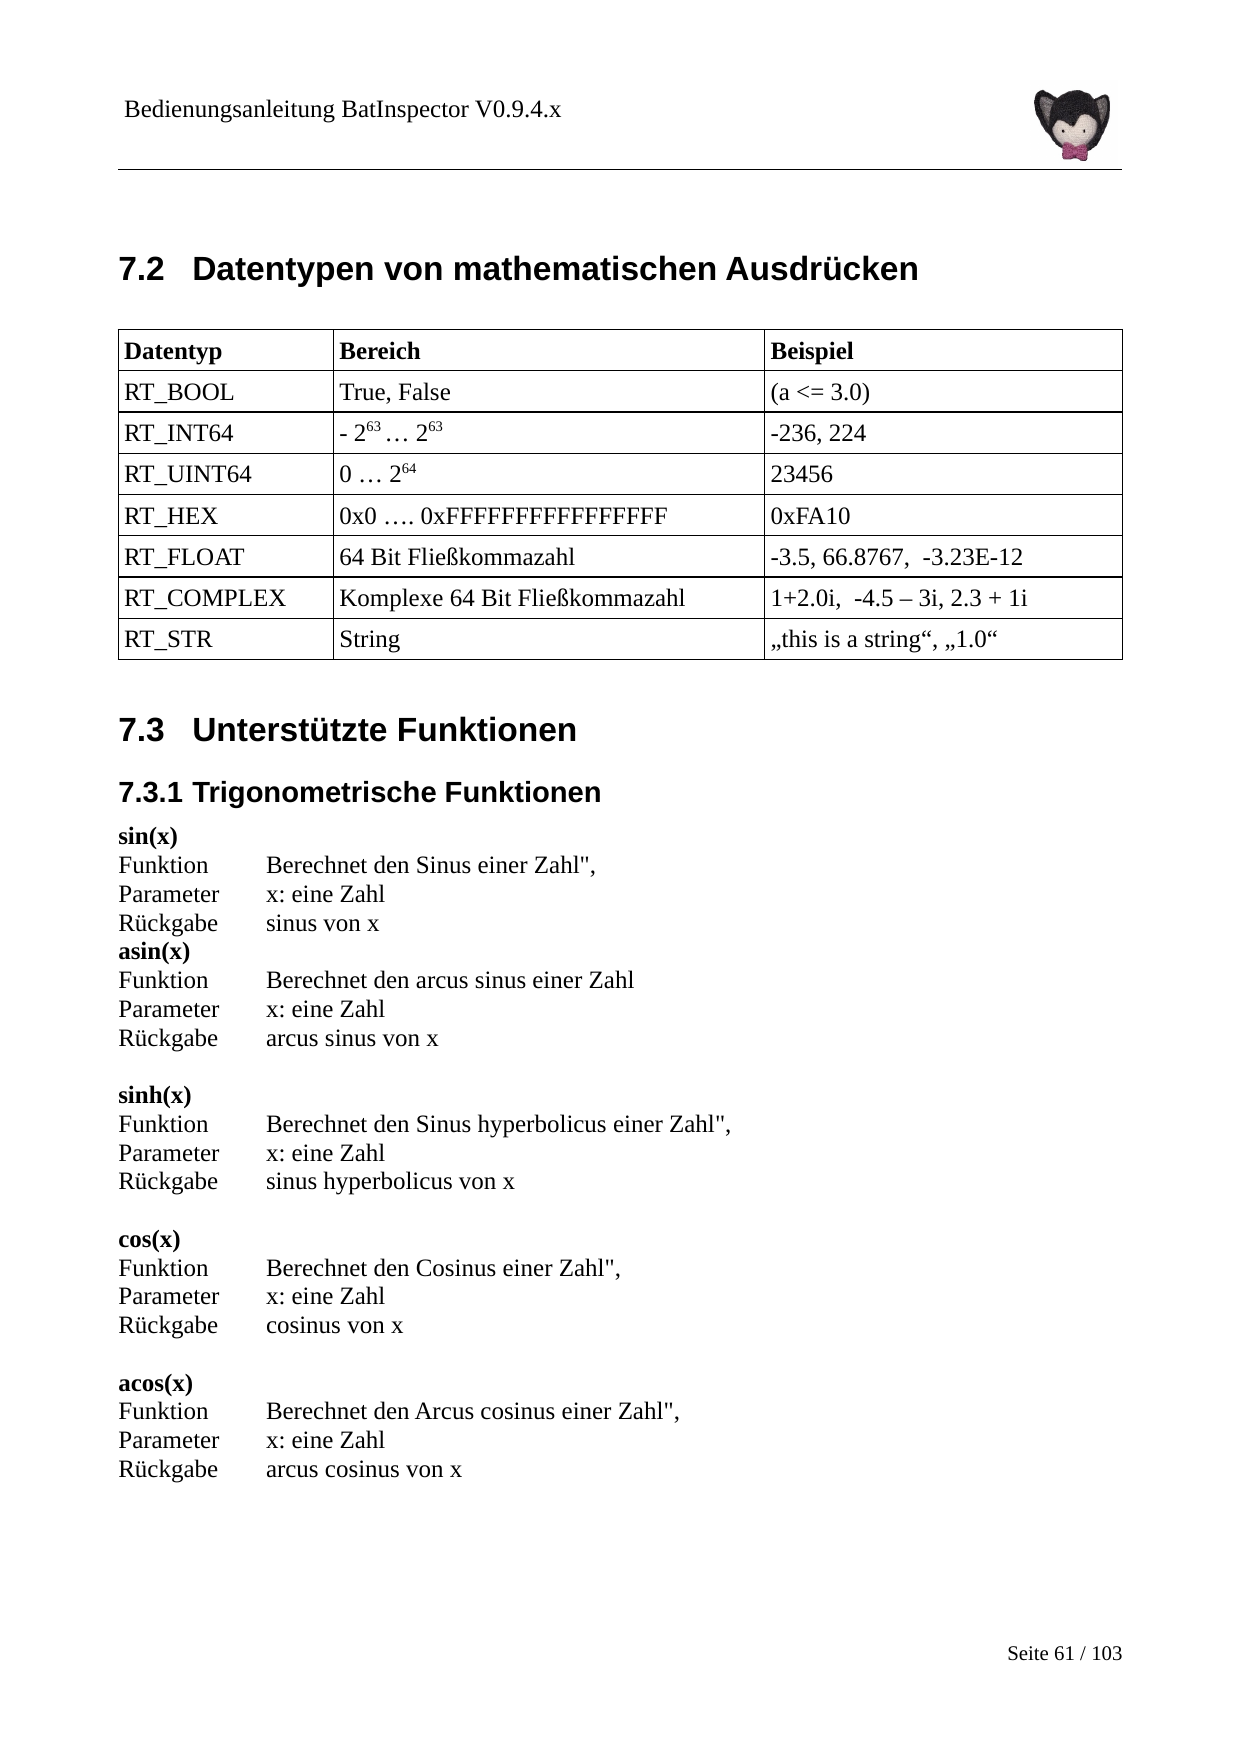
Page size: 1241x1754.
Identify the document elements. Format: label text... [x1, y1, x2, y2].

table_cell String [334, 619, 764, 659]
text Parameter x: eine Zahl [118, 1281, 1122, 1310]
text Rückgabe arcus cosinus von x [118, 1454, 1122, 1483]
table_cell 0 … 264 [334, 454, 764, 494]
text Funktion Berechnet den Sinus hyperbolicus einer Zahl", [118, 1109, 1122, 1138]
table_cell -236, 224 [765, 413, 1122, 453]
table_cell 0x0 …. 0xFFFFFFFFFFFFFFFF [334, 495, 764, 535]
subtitle Datentypen von mathematischen Ausdrücken [118, 249, 1122, 288]
table_cell 0xFA10 [765, 495, 1122, 535]
text asin(x) [118, 936, 1122, 965]
table_cell 64 Bit Fließkommazahl [334, 536, 764, 576]
text Rückgabe cosinus von x [118, 1310, 1122, 1339]
table_cell RT_FLOAT [119, 536, 333, 576]
subtitle Unterstützte Funktionen [118, 709, 1122, 748]
text Funktion Berechnet den Arcus cosinus einer Zahl", [118, 1396, 1122, 1425]
text Funktion Berechnet den Sinus einer Zahl", [118, 850, 1122, 879]
table_cell RT_STR [119, 619, 333, 659]
table_cell Komplexe 64 Bit Fließkommazahl [334, 578, 764, 618]
text Parameter x: eine Zahl [118, 879, 1122, 908]
text sin(x) [118, 821, 1122, 850]
table_cell 23456 [765, 454, 1122, 494]
text Funktion Berechnet den Cosinus einer Zahl", [118, 1253, 1122, 1281]
text acos(x) [118, 1368, 1122, 1396]
table_header Bereich [334, 330, 764, 370]
table_cell -3.5, 66.8767, -3.23E-12 [765, 536, 1122, 576]
subtitle Trigonometrische Funktionen [118, 775, 1122, 809]
text Parameter x: eine Zahl [118, 1138, 1122, 1166]
table_cell RT_COMPLEX [119, 578, 333, 618]
table_cell (a <= 3.0) [765, 371, 1122, 411]
table_cell True, False [334, 371, 764, 411]
table_cell RT_HEX [119, 495, 333, 535]
table_cell RT_BOOL [119, 371, 333, 411]
table_cell RT_INT64 [119, 413, 333, 453]
text Rückgabe sinus von x [118, 908, 1122, 936]
text sinh(x) [118, 1080, 1122, 1109]
table_header Beispiel [765, 330, 1122, 370]
table_cell - 263 … 263 [334, 413, 764, 453]
table_cell „this is a string“, „1.0“ [765, 619, 1122, 659]
text Parameter x: eine Zahl [118, 1425, 1122, 1454]
picture [1030, 80, 1119, 169]
text Funktion Berechnet den arcus sinus einer Zahl [118, 965, 1122, 994]
text cos(x) [118, 1224, 1122, 1253]
table_cell RT_UINT64 [119, 454, 333, 494]
table_header Datentyp [119, 330, 333, 370]
text Rückgabe sinus hyperbolicus von x [118, 1166, 1122, 1195]
text Parameter x: eine Zahl [118, 994, 1122, 1023]
table_cell 1+2.0i, -4.5 – 3i, 2.3 + 1i [765, 578, 1122, 618]
text Rückgabe arcus sinus von x [118, 1023, 1122, 1051]
